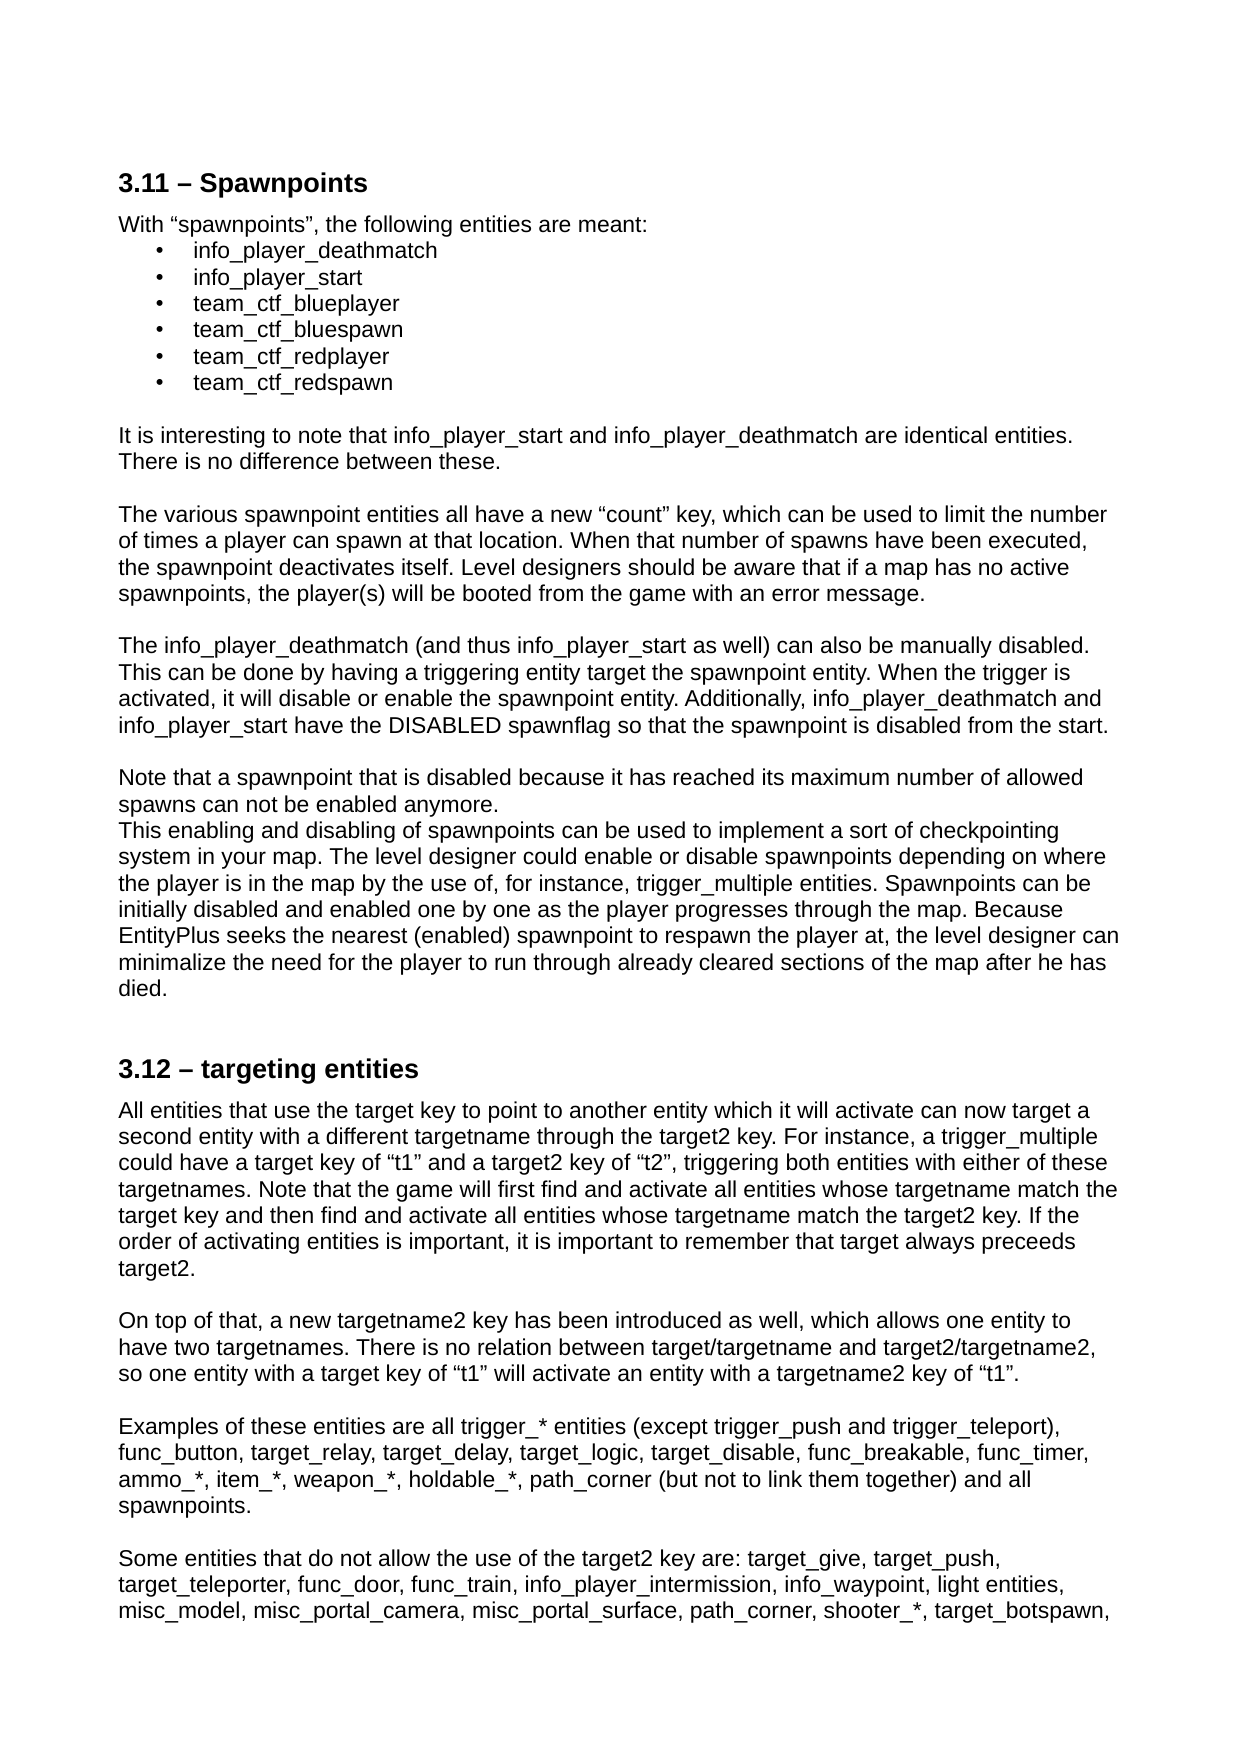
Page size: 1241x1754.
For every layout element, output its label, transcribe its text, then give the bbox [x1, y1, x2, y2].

text The various spawnpoint entities all have a new “count” key, which can be used to limit the number of times a player can spawn at that location. When that number of spawns have been executed, the spawnpoint deactivates itself. Level designers should be aware that if a map has no active spawnpoints, the player(s) will be booted from the game with an error message. [118, 501, 1122, 606]
list team_ctf_blueplayer [156, 290, 1122, 316]
text The info_player_deathmatch (and thus info_player_start as well) can also be manually disabled. This can be done by having a triggering entity target the spawnpoint entity. When the trigger is activated, it will disable or enable the spawnpoint entity. Additionally, info_player_deathmatch and info_player_start have the DISABLED spawnflag so that the spawnpoint is disabled from the start. [118, 632, 1122, 738]
subtitle 3.11 – Spawnpoints [118, 167, 1122, 198]
text Note that a spawnpoint that is disabled because it has reached its maximum number of allowed spawns can not be enabled anymore. [118, 764, 1122, 817]
text Some entities that do not allow the use of the target2 key are: target_give, target_push, target_teleporter, func_door, func_train, info_player_intermission, info_waypoint, light entities, misc_model, misc_portal_camera, misc_portal_surface, path_corner, shooter_*, target_botspawn, [118, 1544, 1122, 1624]
list team_ctf_bluespawn [156, 316, 1122, 343]
subtitle 3.12 – targeting entities [118, 1053, 1122, 1084]
text All entities that use the target key to point to another entity which it will activate can now target a second entity with a different targetname through the target2 key. For instance, a trigger_multiple could have a target key of “t1” and a target2 key of “t2”, triggering both entities with either of these targetnames. Note that the game will first find and activate all entities whose targetname match the target key and then find and activate all entities whose targetname match the target2 key. If the order of activating entities is important, it is important to remember that target always preceeds target2. [118, 1097, 1122, 1281]
list info_player_start [156, 263, 1122, 290]
text On top of that, a new targetname2 key has been introduced as well, which allows one entity to have two targetnames. There is no relation between target/targetname and target2/targetname2, so one entity with a target key of “t1” will activate an entity with a targetname2 key of “t1”. [118, 1307, 1122, 1386]
text This enabling and disabling of spawnpoints can be used to implement a sort of checkpointing system in your map. The level designer could enable or disable spawnpoints depending on where the player is in the map by the use of, for instance, trigger_multiple entities. Spawnpoints can be initially disabled and enabled one by one as the player progresses through the map. Because EntityPlus seeks the nearest (enabled) spawnpoint to respawn the player at, the level designer can minimalize the need for the player to run through already cleared sections of the map after he has died. [118, 817, 1122, 1001]
list team_ctf_redspawn [156, 369, 1122, 395]
list info_player_deathmatch [156, 237, 1122, 263]
list team_ctf_redplayer [156, 343, 1122, 369]
text With “spawnpoints”, the following entities are meant: [118, 211, 1122, 237]
text It is interesting to note that info_player_start and info_player_deathmatch are identical entities. There is no difference between these. [118, 422, 1122, 474]
text Examples of these entities are all trigger_* entities (except trigger_push and trigger_teleport), func_button, target_relay, target_delay, target_logic, target_disable, func_breakable, func_timer, ammo_*, item_*, weapon_*, holdable_*, path_corner (but not to link them together) and all spawnpoints. [118, 1413, 1122, 1518]
